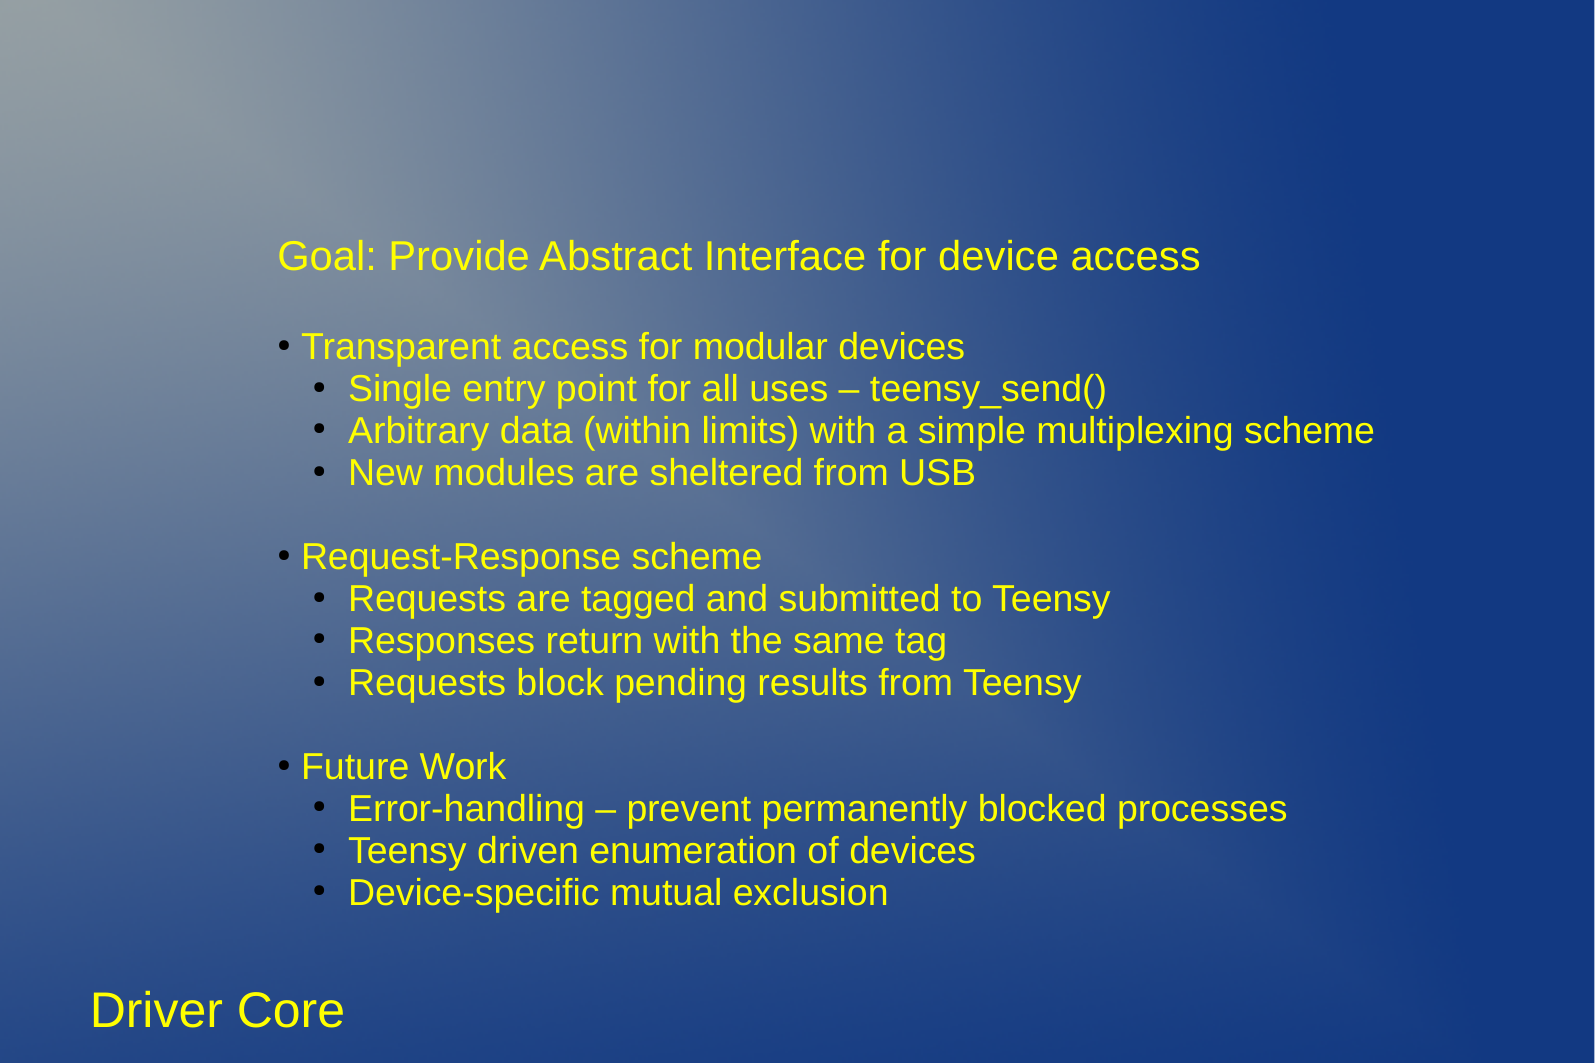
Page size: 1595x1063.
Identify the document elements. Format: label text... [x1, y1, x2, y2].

text_box Driver Core [75, 975, 360, 1046]
text_box Goal: Provide Abstract Interface for device access Transparent access for modular devices Single entry point for all uses – teensy_send() Arbitrary data (within limits) with a simple multiplexing scheme New modules are sheltered from USB Request-Response scheme Requests are tagged and submitted to Teensy Responses return with the same tag Requests block pending results from Teensy Future Work Error-handling – prevent permanently blocked processes Teensy driven enumeration of devices Device-specific mutual exclusion [262, 225, 1389, 921]
picture [0, 0, 1595, 1063]
